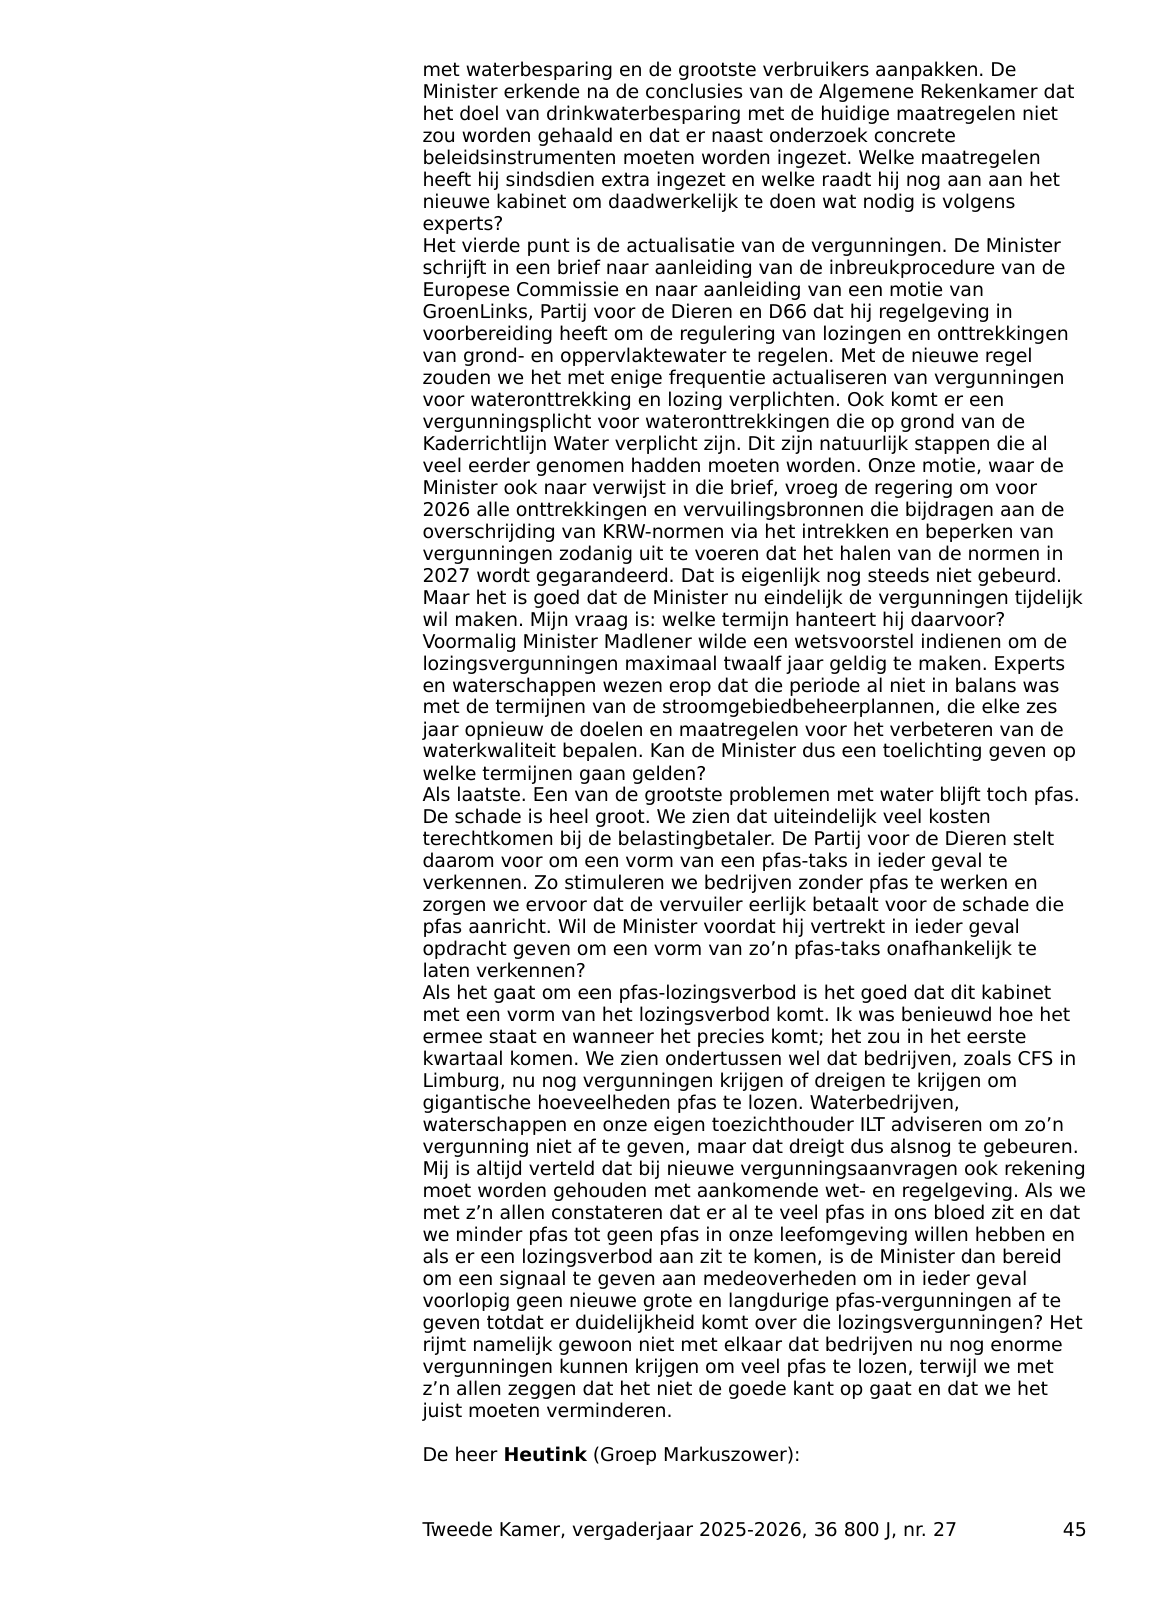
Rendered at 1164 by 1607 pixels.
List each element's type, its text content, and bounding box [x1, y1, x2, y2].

text Als het gaat om een pfas-lozingsverbod is het goed dat dit kabinet met een vorm van het lozingsverbod komt. Ik was benieuwd hoe het ermee staat en wanneer het precies komt; het zou in het eerste kwartaal komen. We zien ondertussen wel dat bedrijven, zoals CFS in Limburg, nu nog vergunningen krijgen of dreigen te krijgen om gigantische hoeveelheden pfas te lozen. Waterbedrijven, waterschappen en onze eigen toezichthouder ILT adviseren om zo’n vergunning niet af te geven, maar dat dreigt dus alsnog te gebeuren. Mij is altijd verteld dat bij nieuwe vergunningsaanvragen ook rekening moet worden gehouden met aankomende wet- en regelgeving. Als we met z’n allen constateren dat er al te veel pfas in ons bloed zit en dat we minder pfas tot geen pfas in onze leefomgeving willen hebben en als er een lozingsverbod aan zit te komen, is de Minister dan bereid om een signaal te geven aan medeoverheden om in ieder geval voorlopig geen nieuwe grote en langdurige pfas-vergunningen af te geven totdat er duidelijkheid komt over die lozingsvergunningen? Het rijmt namelijk gewoon niet met elkaar dat bedrijven nu nog enorme vergunningen kunnen krijgen om veel pfas te lozen, terwijl we met z’n allen zeggen dat het niet de goede kant op gaat en dat we het juist moeten verminderen. [422, 982, 1087, 1422]
text Het vierde punt is de actualisatie van de vergunningen. De Minister schrijft in een brief naar aanleiding van de inbreukprocedure van de Europese Commissie en naar aanleiding van een motie van GroenLinks, Partij voor de Dieren en D66 dat hij regelgeving in voorbereiding heeft om de regulering van lozingen en onttrekkingen van grond- en oppervlaktewater te regelen. Met de nieuwe regel zouden we het met enige frequentie actualiseren van vergunningen voor wateronttrekking en lozing verplichten. Ook komt er een vergunningsplicht voor wateronttrekkingen die op grond van de Kaderrichtlijn Water verplicht zijn. Dit zijn natuurlijk stappen die al veel eerder genomen hadden moeten worden. Onze motie, waar de Minister ook naar verwijst in die brief, vroeg de regering om voor 2026 alle onttrekkingen en vervuilingsbronnen die bijdragen aan de overschrijding van KRW-normen via het intrekken en beperken van vergunningen zodanig uit te voeren dat het halen van de normen in 2027 wordt gegarandeerd. Dat is eigenlijk nog steeds niet gebeurd. Maar het is goed dat de Minister nu eindelijk de vergunningen tijdelijk wil maken. Mijn vraag is: welke termijn hanteert hij daarvoor? Voormalig Minister Madlener wilde een wetsvoorstel indienen om de lozingsvergunningen maximaal twaalf jaar geldig te maken. Experts en waterschappen wezen erop dat die periode al niet in balans was met de termijnen van de stroomgebiedbeheerplannen, die elke zes jaar opnieuw de doelen en maatregelen voor het verbeteren van de waterkwaliteit bepalen. Kan de Minister dus een toelichting geven op welke termijnen gaan gelden? [422, 235, 1087, 784]
text Als laatste. Een van de grootste problemen met water blijft toch pfas. De schade is heel groot. We zien dat uiteindelijk veel kosten terechtkomen bij de belastingbetaler. De Partij voor de Dieren stelt daarom voor om een vorm van een pfas-taks in ieder geval te verkennen. Zo stimuleren we bedrijven zonder pfas te werken en zorgen we ervoor dat de vervuiler eerlijk betaalt voor de schade die pfas aanricht. Wil de Minister voordat hij vertrekt in ieder geval opdracht geven om een vorm van zo’n pfas-taks onafhankelijk te laten verkennen? [422, 784, 1087, 982]
text De heer Heutink (Groep Markuszower): [422, 1444, 1087, 1466]
text met waterbesparing en de grootste verbruikers aanpakken. De Minister erkende na de conclusies van de Algemene Rekenkamer dat het doel van drinkwaterbesparing met de huidige maatregelen niet zou worden gehaald en dat er naast onderzoek concrete beleidsinstrumenten moeten worden ingezet. Welke maatregelen heeft hij sindsdien extra ingezet en welke raadt hij nog aan aan het nieuwe kabinet om daadwerkelijk te doen wat nodig is volgens experts? [422, 59, 1087, 235]
